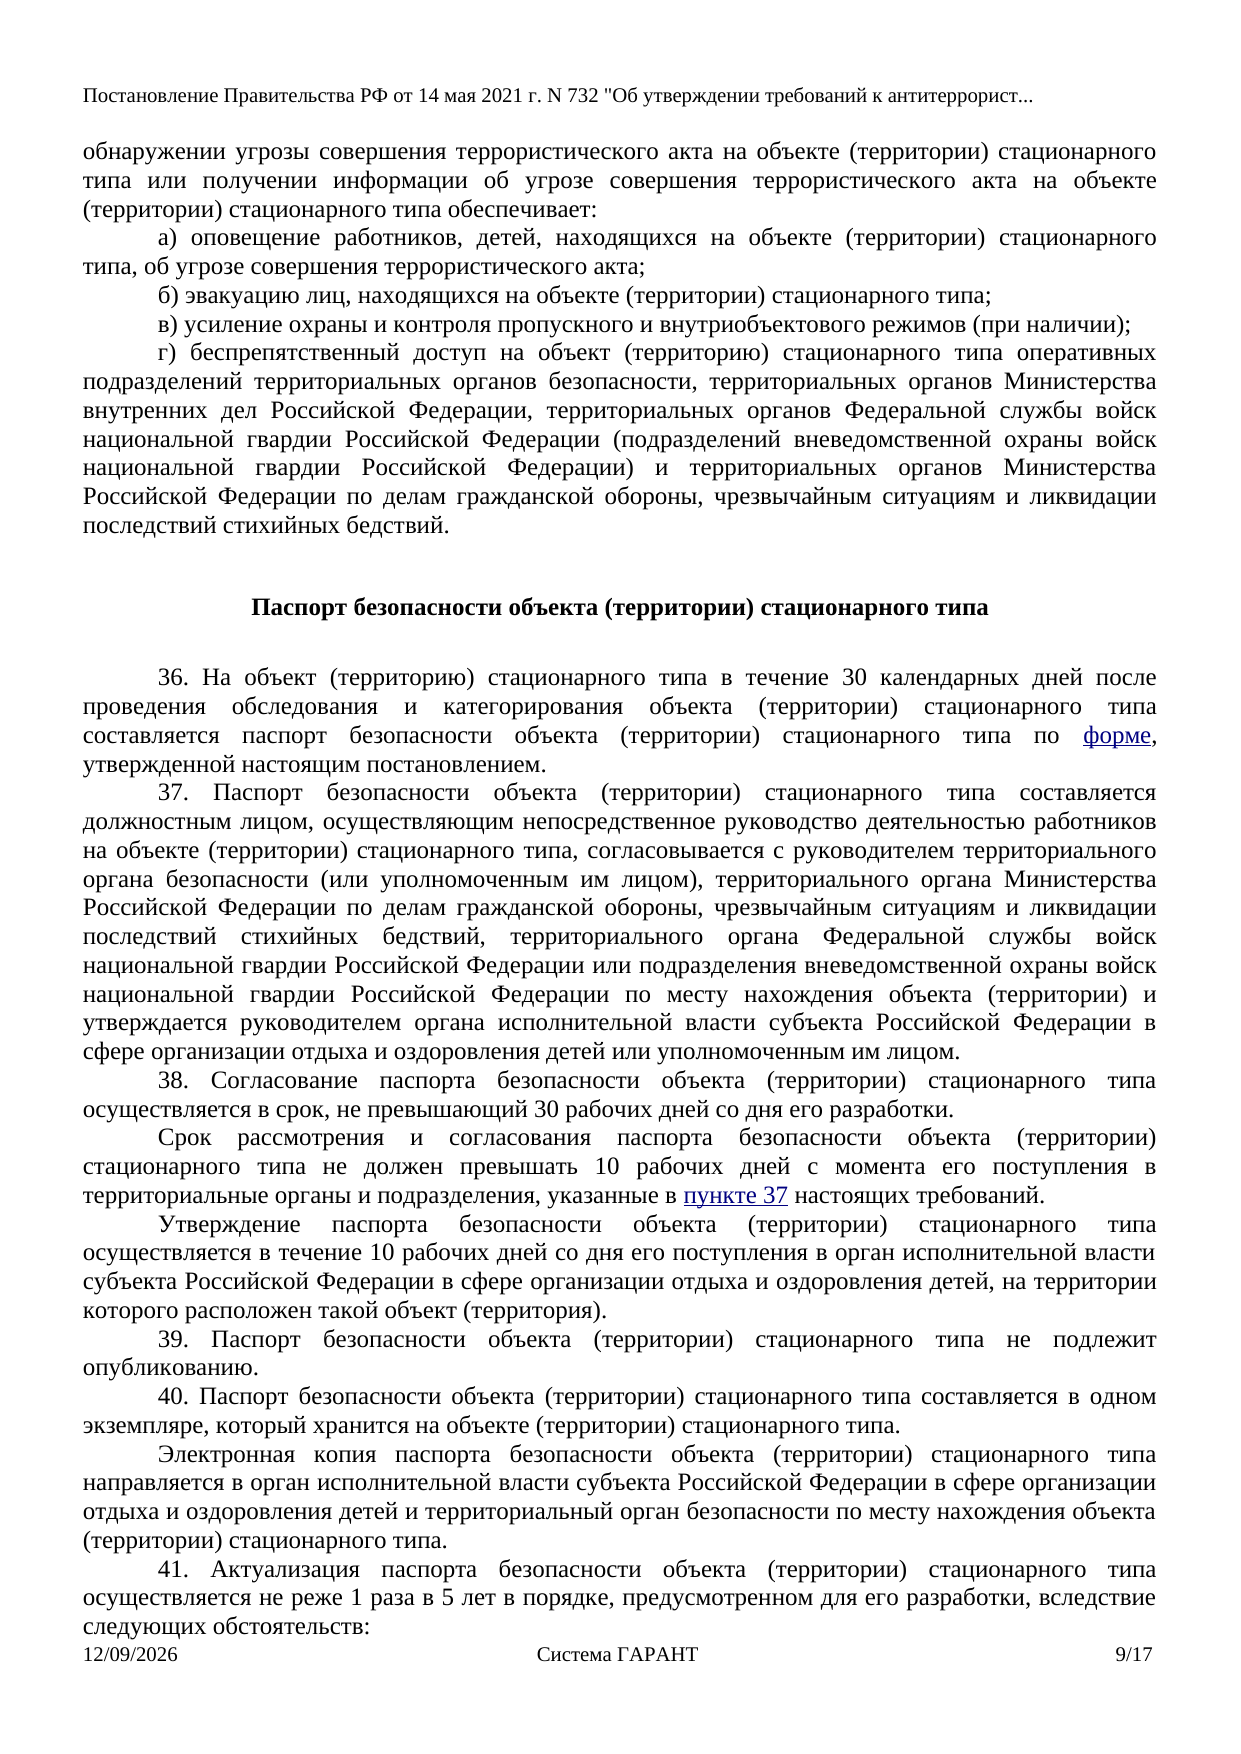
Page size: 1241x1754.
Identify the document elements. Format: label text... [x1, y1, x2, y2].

text г) беспрепятственный доступ на объект (территорию) стационарного типа оперативных подразделений территориальных органов безопасности, территориальных органов Министерства внутренних дел Российской Федерации, территориальных органов Федеральной службы войск национальной гвардии Российской Федерации (подразделений вневедомственной охраны войск национальной гвардии Российской Федерации) и территориальных органов Министерства Российской Федерации по делам гражданской обороны, чрезвычайным ситуациям и ликвидации последствий стихийных бедствий. [83, 337, 1157, 539]
text а) оповещение работников, детей, находящихся на объекте (территории) стационарного типа, об угрозе совершения террористического акта; [83, 222, 1157, 280]
subtitle Паспорт безопасности объекта (территории) стационарного типа [83, 592, 1157, 621]
text Электронная копия паспорта безопасности объекта (территории) стационарного типа направляется в орган исполнительной власти субъекта Российской Федерации в сфере организации отдыха и оздоровления детей и территориальный орган безопасности по месту нахождения объекта (территории) стационарного типа. [83, 1439, 1157, 1554]
text Утверждение паспорта безопасности объекта (территории) стационарного типа осуществляется в течение 10 рабочих дней со дня его поступления в орган исполнительной власти субъекта Российской Федерации в сфере организации отдыха и оздоровления детей, на территории которого расположен такой объект (территория). [83, 1209, 1157, 1324]
text в) усиление охраны и контроля пропускного и внутриобъектового режимов (при наличии); [83, 309, 1157, 337]
text 41. Актуализация паспорта безопасности объекта (территории) стационарного типа осуществляется не реже 1 раза в 5 лет в порядке, предусмотренном для его разработки, вследствие следующих обстоятельств: [83, 1554, 1157, 1640]
text обнаружении угрозы совершения террористического акта на объекте (территории) стационарного типа или получении информации об угрозе совершения террористического акта на объекте (территории) стационарного типа обеспечивает: [83, 136, 1157, 222]
text б) эвакуацию лиц, находящихся на объекте (территории) стационарного типа; [83, 280, 1157, 309]
text 38. Согласование паспорта безопасности объекта (территории) стационарного типа осуществляется в срок, не превышающий 30 рабочих дней со дня его разработки. [83, 1065, 1157, 1122]
text 36. На объект (территорию) стационарного типа в течение 30 календарных дней после проведения обследования и категорирования объекта (территории) стационарного типа составляется паспорт безопасности объекта (территории) стационарного типа по форме, утвержденной настоящим постановлением. [83, 662, 1157, 777]
text 39. Паспорт безопасности объекта (территории) стационарного типа не подлежит опубликованию. [83, 1324, 1157, 1381]
text 40. Паспорт безопасности объекта (территории) стационарного типа составляется в одном экземпляре, который хранится на объекте (территории) стационарного типа. [83, 1381, 1157, 1439]
text 37. Паспорт безопасности объекта (территории) стационарного типа составляется должностным лицом, осуществляющим непосредственное руководство деятельностью работников на объекте (территории) стационарного типа, согласовывается с руководителем территориального органа безопасности (или уполномоченным им лицом), территориального органа Министерства Российской Федерации по делам гражданской обороны, чрезвычайным ситуациям и ликвидации последствий стихийных бедствий, территориального органа Федеральной службы войск национальной гвардии Российской Федерации или подразделения вневедомственной охраны войск национальной гвардии Российской Федерации по месту нахождения объекта (территории) и утверждается руководителем органа исполнительной власти субъекта Российской Федерации в сфере организации отдыха и оздоровления детей или уполномоченным им лицом. [83, 777, 1157, 1065]
text Срок рассмотрения и согласования паспорта безопасности объекта (территории) стационарного типа не должен превышать 10 рабочих дней с момента его поступления в территориальные органы и подразделения, указанные в пункте 37 настоящих требований. [83, 1122, 1157, 1209]
